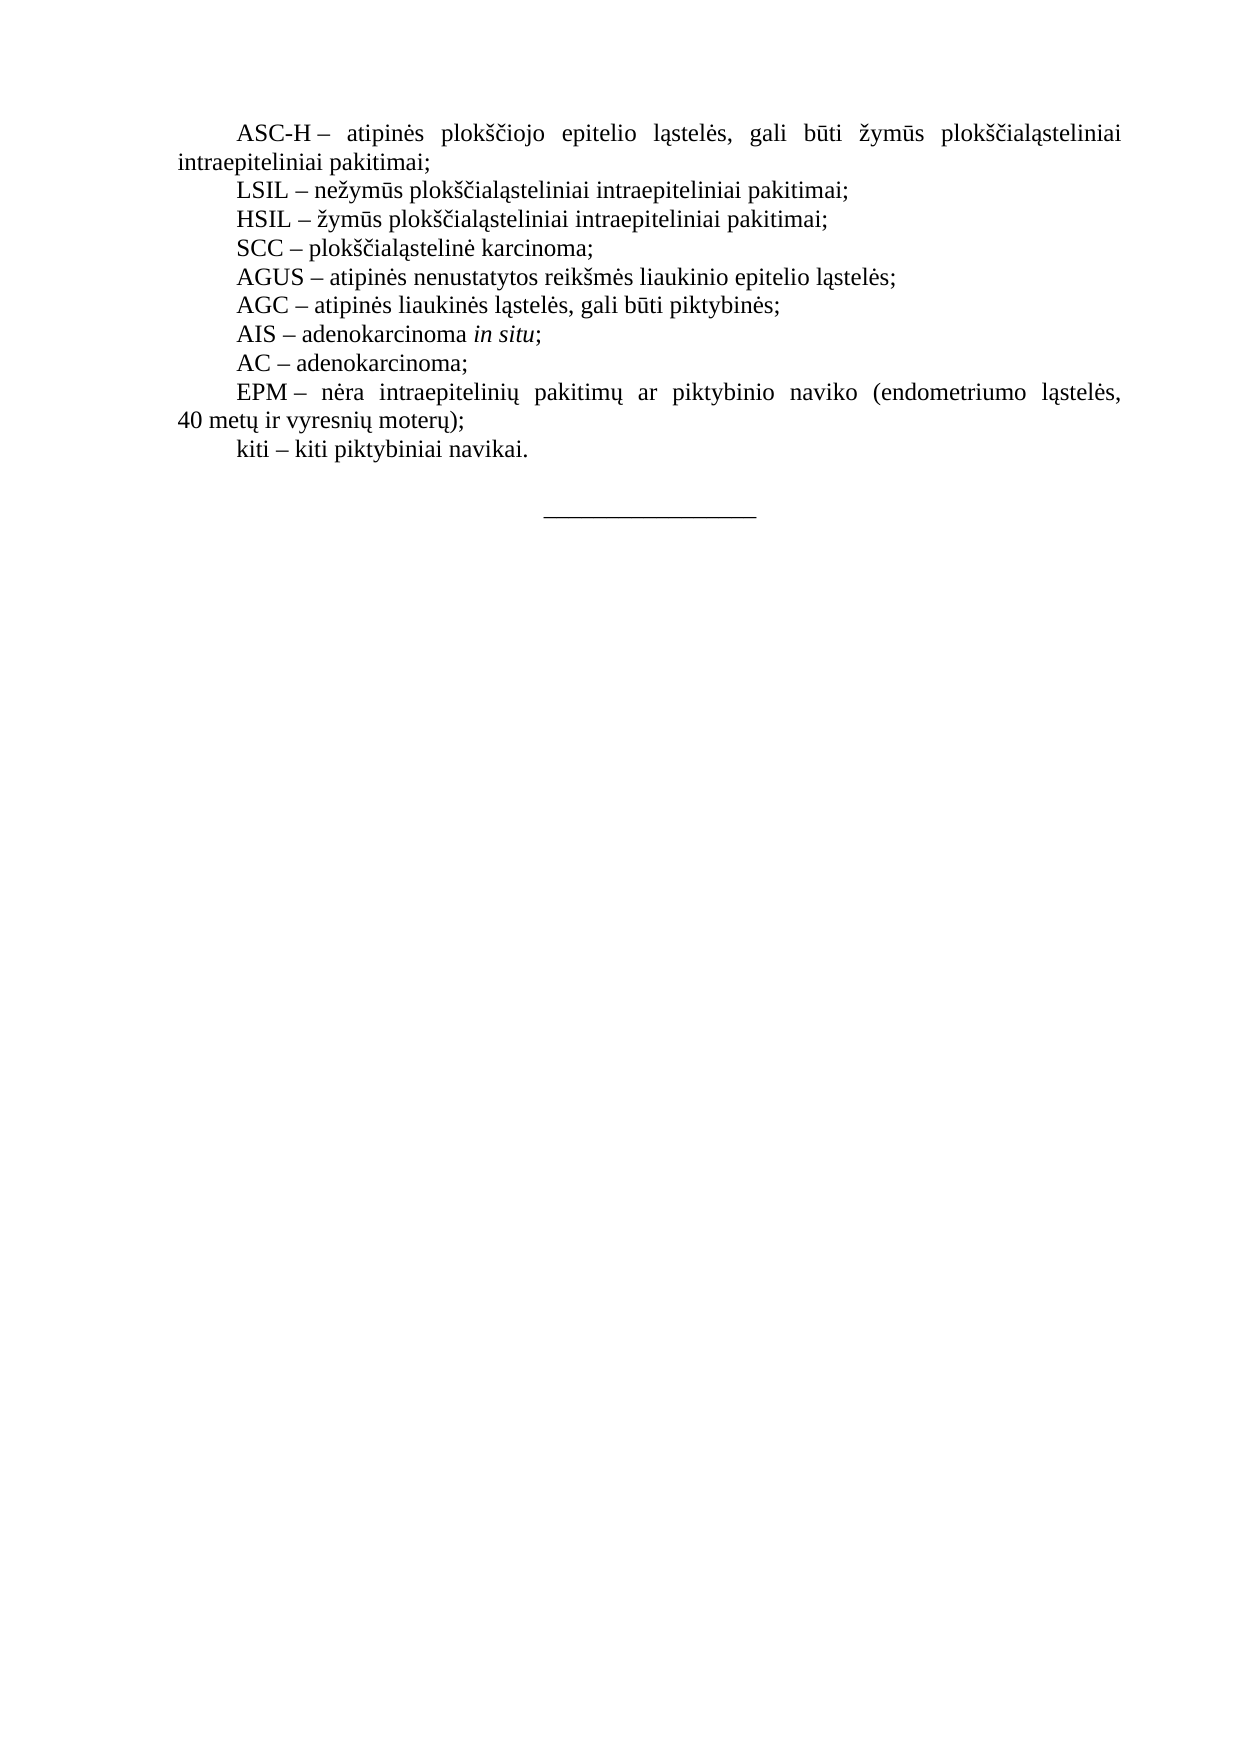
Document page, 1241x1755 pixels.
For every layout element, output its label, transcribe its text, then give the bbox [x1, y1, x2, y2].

text AIS – adenokarcinoma in situ; [177, 319, 1122, 348]
text ASC-H – atipinės plokščiojo epitelio ląstelės, gali būti žymūs plokščialąsteliniai intraepiteliniai pakitimai; [177, 118, 1122, 176]
text AGUS – atipinės nenustatytos reikšmės liaukinio epitelio ląstelės; [177, 262, 1122, 291]
text _________________ [177, 492, 1122, 521]
text AGC – atipinės liaukinės ląstelės, gali būti piktybinės; [177, 291, 1122, 319]
text EPM – nėra intraepitelinių pakitimų ar piktybinio naviko (endometriumo ląstelės, 40 metų ir vyresnių moterų); [177, 377, 1122, 434]
text SCC – plokščialąstelinė karcinoma; [177, 233, 1122, 262]
text HSIL – žymūs plokščialąsteliniai intraepiteliniai pakitimai; [177, 204, 1122, 233]
text kiti – kiti piktybiniai navikai. [177, 434, 1122, 463]
text AC – adenokarcinoma; [177, 348, 1122, 377]
text LSIL – nežymūs plokščialąsteliniai intraepiteliniai pakitimai; [177, 176, 1122, 204]
